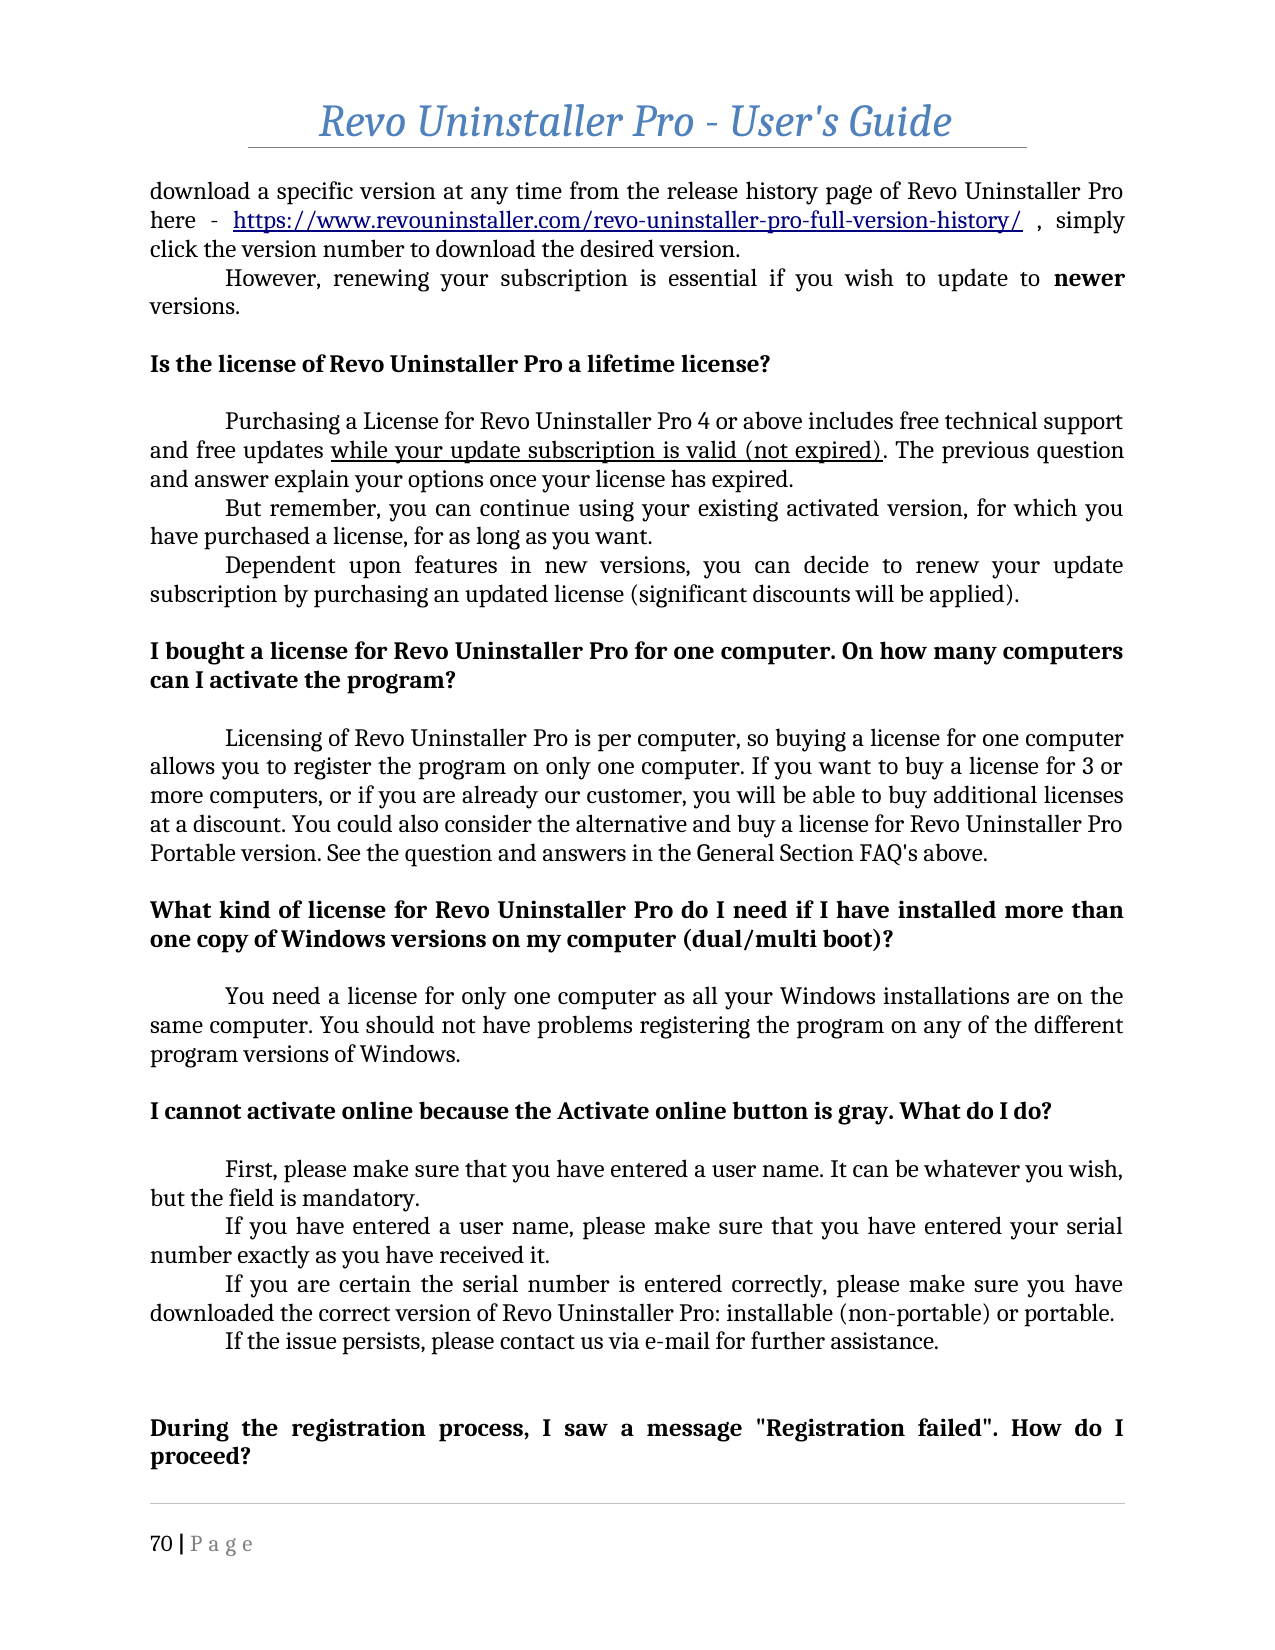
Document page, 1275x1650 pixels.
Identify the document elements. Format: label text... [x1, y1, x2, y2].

text But remember, you can continue using your existing activated version, for which you have purchased a license, for as long as you want. [150, 493, 1125, 551]
text I bought a license for Revo Uninstaller Pro for one computer. On how many computers can I activate the program? [150, 637, 1125, 695]
text If you are certain the serial number is entered correctly, please make sure you have downloaded the correct version of Revo Uninstaller Pro: installable (non-portable) or portable. [150, 1270, 1125, 1327]
text What kind of license for Revo Uninstaller Pro do I need if I have installed more than one copy of Windows versions on my computer (dual/multi boot)? [150, 896, 1125, 953]
text However, renewing your subscription is essential if you wish to update to newer versions. [150, 263, 1125, 321]
text Dependent upon features in new versions, you can decide to renew your update subscription by purchasing an updated license (significant discounts will be applied). [150, 551, 1125, 608]
text download a specific version at any time from the release history page of Revo Uninstaller Pro here - https://www.revouninstaller.com/revo-uninstaller-pro-full-version-history/ , simply click the version number to download the desired version. [150, 177, 1125, 263]
text You need a license for only one computer as all your Windows installations are on the same computer. You should not have problems registering the program on any of the different program versions of Windows. [150, 982, 1125, 1068]
text Purchasing a License for Revo Uninstaller Pro 4 or above includes free technical support and free updates while your update subscription is valid (not expired). The previous question and answer explain your options once your license has expired. [150, 407, 1125, 493]
text During the registration process, I saw a message "Registration failed". How do I proceed? [150, 1413, 1125, 1471]
text If the issue persists, please contact us via e-mail for further assistance. [150, 1327, 1125, 1356]
text Is the license of Revo Uninstaller Pro a lifetime license? [150, 350, 1125, 378]
text First, please make sure that you have entered a user name. It can be whatever you wish, but the field is mandatory. [150, 1155, 1125, 1212]
text Licensing of Revo Uninstaller Pro is per computer, so buying a license for one computer allows you to register the program on only one computer. If you want to buy a license for 3 or more computers, or if you are already our customer, you will be able to buy additional licenses at a discount. You could also consider the alternative and buy a license for Revo Uninstaller Pro Portable version. See the question and answers in the General Section FAQ's above. [150, 723, 1125, 867]
text I cannot activate online because the Activate online button is gray. What do I do? [150, 1097, 1125, 1126]
text If you have entered a user name, please make sure that you have entered your serial number exactly as you have received it. [150, 1212, 1125, 1270]
